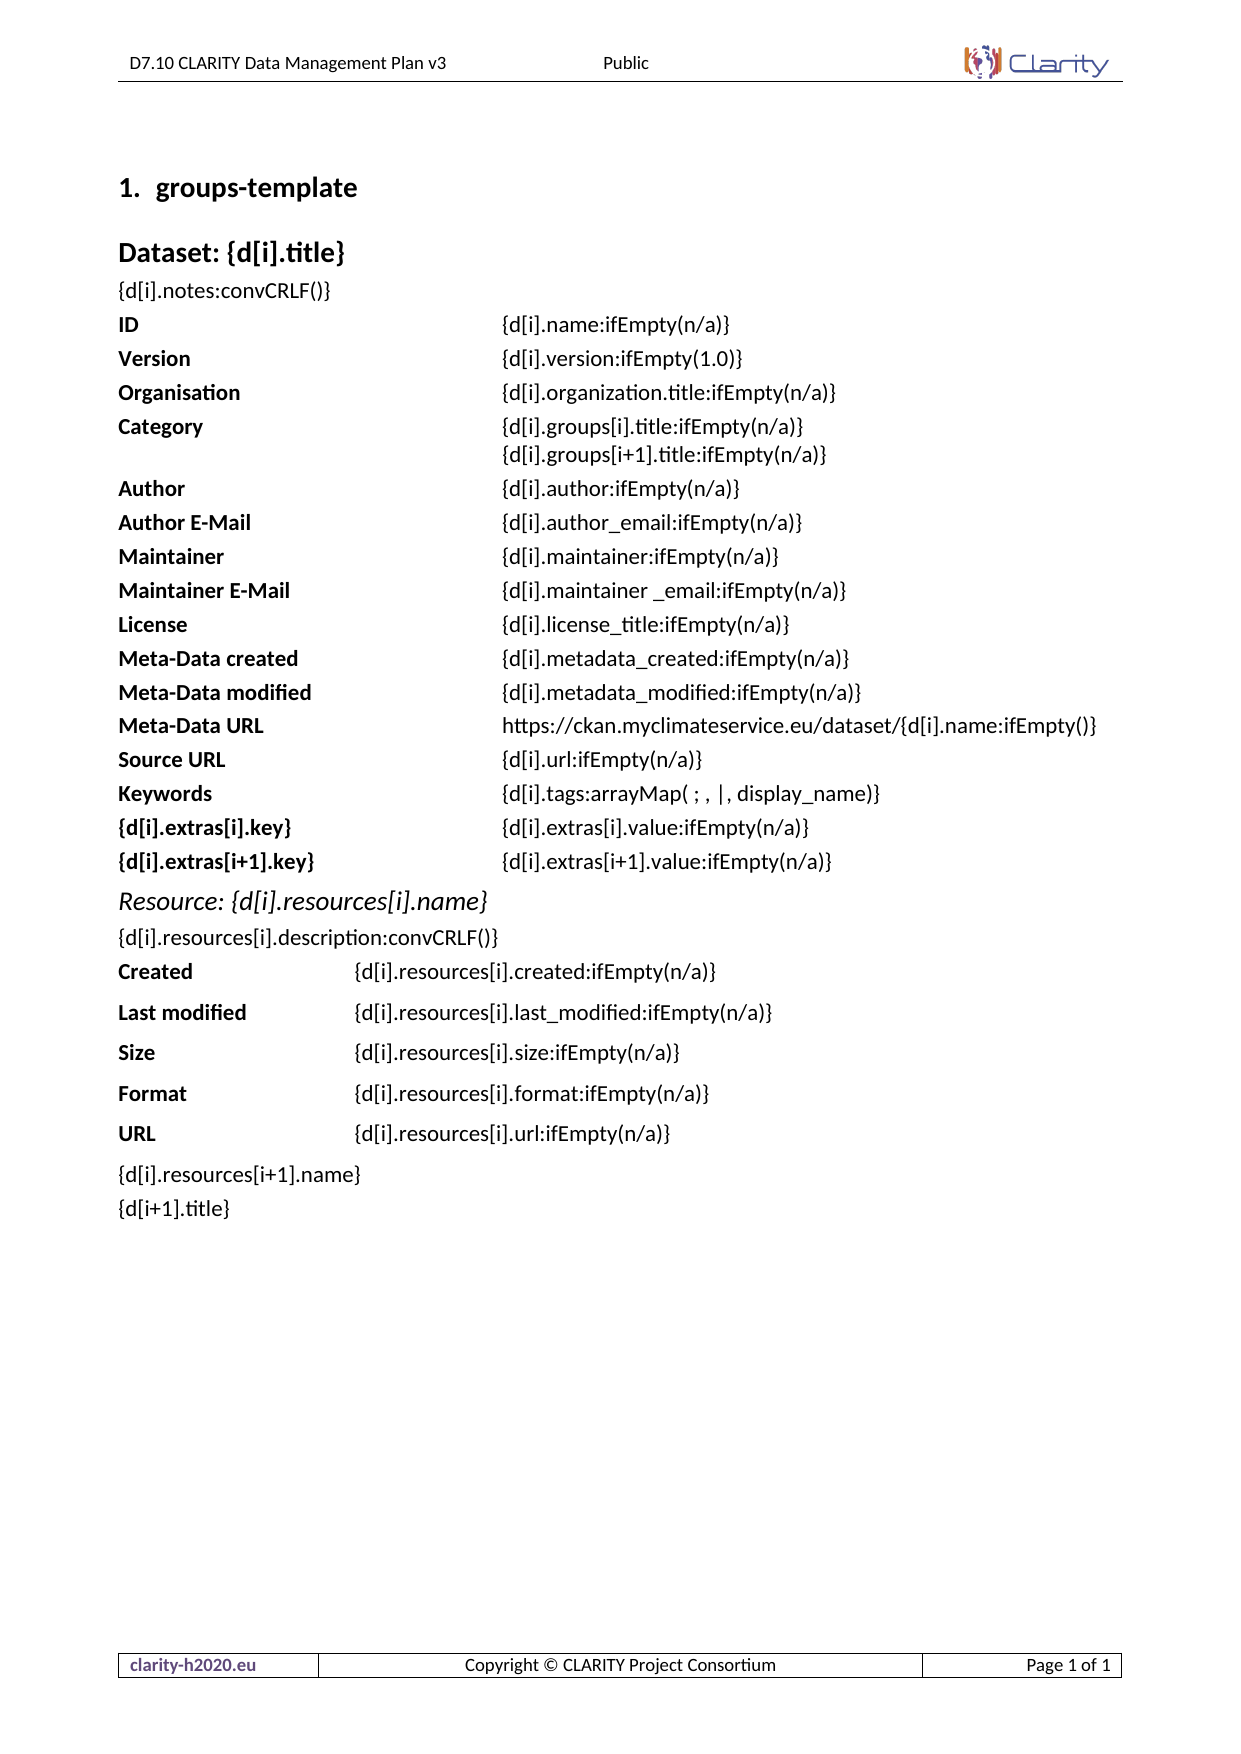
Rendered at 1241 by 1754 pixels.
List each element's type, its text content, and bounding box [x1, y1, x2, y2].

picture [961, 44, 1112, 81]
text Meta-Data created {d[i].metadata_created:ifEmpty(n/a)} [118, 644, 1122, 672]
text Version {d[i].version:ifEmpty(1.0)} [118, 344, 1122, 372]
text {d[i].resources[i+1].name} [118, 1160, 1122, 1188]
text Meta-Data modified {d[i].metadata_modified:ifEmpty(n/a)} [118, 678, 1122, 706]
subtitle Resource: {d[i].resources[i].name} [118, 884, 1122, 917]
text Maintainer E-Mail {d[i].maintainer _email:ifEmpty(n/a)} [118, 576, 1122, 604]
text Source URL {d[i].url:ifEmpty(n/a)} [118, 746, 1122, 773]
text Author E-Mail {d[i].author_email:ifEmpty(n/a)} [118, 508, 1122, 536]
text Size {d[i].resources[i].size:ifEmpty(n/a)} [118, 1038, 1122, 1066]
subtitle Dataset: {d[i].title} [118, 234, 1122, 270]
text Keywords {d[i].tags:arrayMap( ; , |, display_name)} [118, 779, 1122, 807]
text {d[i].resources[i].description:convCRLF()} [118, 923, 1122, 951]
text License {d[i].license_title:ifEmpty(n/a)} [118, 610, 1122, 638]
subtitle groups-template [118, 169, 1122, 205]
text {d[i].extras[i].key} {d[i].extras[i].value:ifEmpty(n/a)} [118, 813, 1122, 841]
text Created {d[i].resources[i].created:ifEmpty(n/a)} [118, 957, 1122, 985]
text Meta-Data URL https://ckan.myclimateservice.eu/dataset/{d[i].name:ifEmpty()} [118, 712, 1122, 739]
text Category {d[i].groups[i].title:ifEmpty(n/a)} {d[i].groups[i+1].title:ifEmpty(n/a)} [118, 412, 1122, 468]
text Author {d[i].author:ifEmpty(n/a)} [118, 474, 1122, 502]
text Format {d[i].resources[i].format:ifEmpty(n/a)} [118, 1079, 1122, 1107]
text {d[i].extras[i+1].key} {d[i].extras[i+1].value:ifEmpty(n/a)} [118, 847, 1122, 875]
text Organisation {d[i].organization.title:ifEmpty(n/a)} [118, 378, 1122, 406]
text URL {d[i].resources[i].url:ifEmpty(n/a)} [118, 1119, 1122, 1147]
text Last modified {d[i].resources[i].last_modified:ifEmpty(n/a)} [118, 998, 1122, 1026]
text Maintainer {d[i].maintainer:ifEmpty(n/a)} [118, 542, 1122, 570]
text {d[i+1].title} [118, 1194, 1122, 1222]
text ID {d[i].name:ifEmpty(n/a)} [118, 310, 1122, 338]
text {d[i].notes:convCRLF()} [118, 276, 1122, 304]
